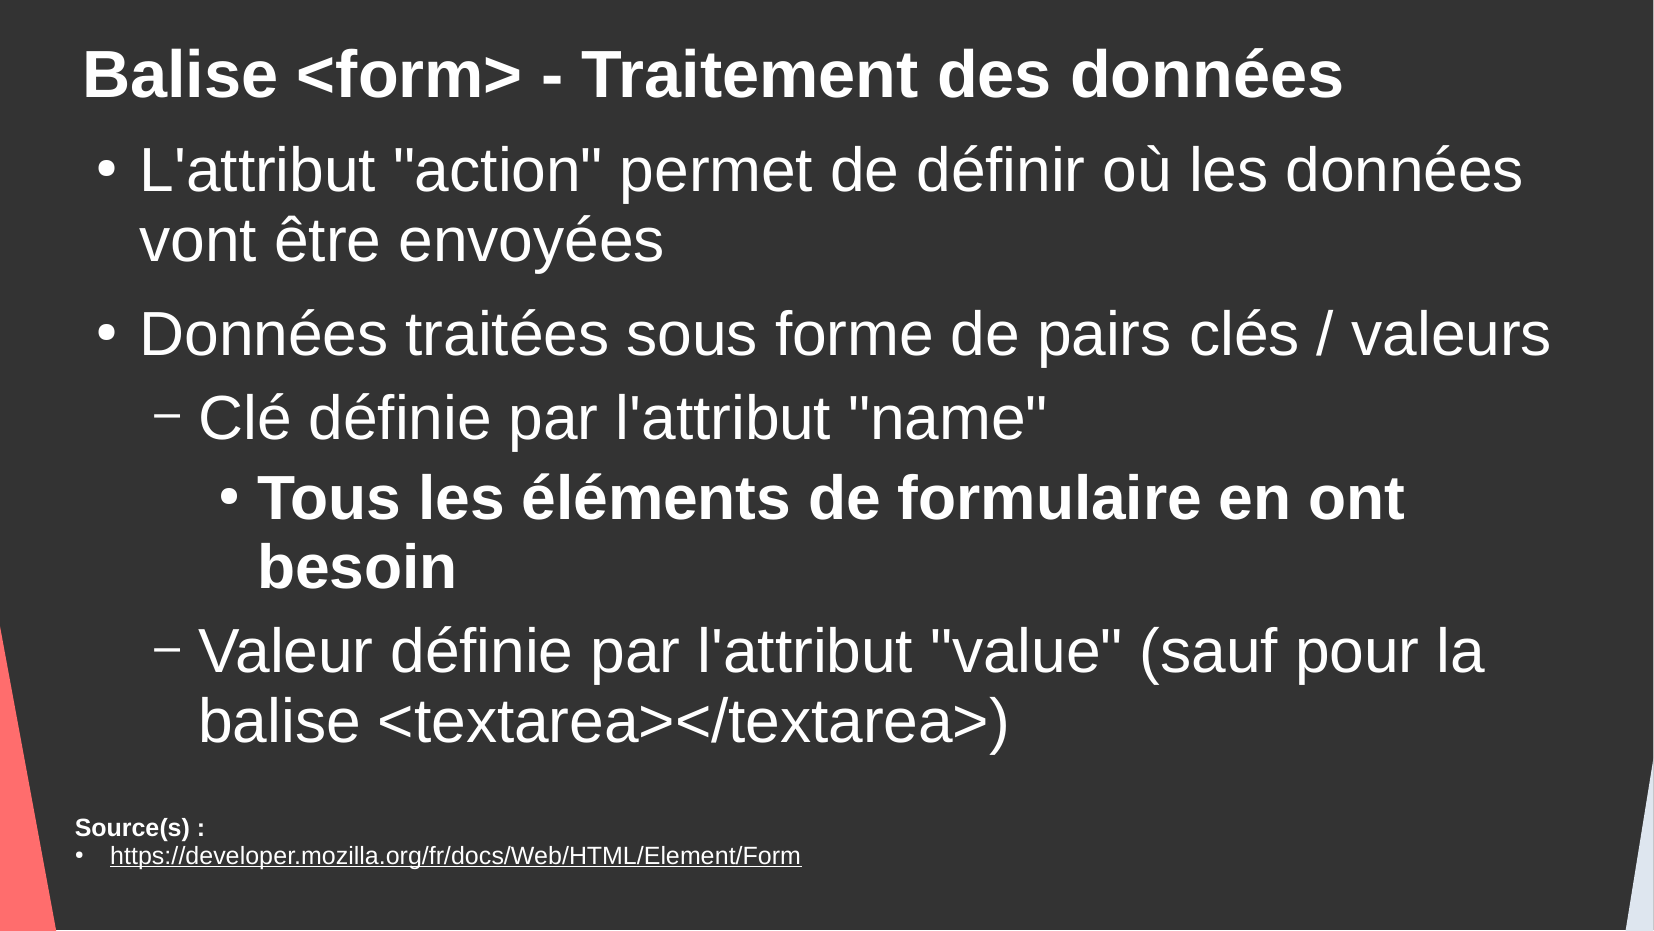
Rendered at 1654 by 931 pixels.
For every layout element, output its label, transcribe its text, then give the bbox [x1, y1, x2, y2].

text_box [1625, 754, 1654, 931]
title Balise <form> - Traitement des données [82, 37, 1571, 114]
text_box [0, 626, 57, 931]
text_box Source(s) : https://developer.mozilla.org/fr/docs/Web/HTML/Element/Form [60, 806, 1546, 877]
list L'attribut "action" permet de définir où les données vont être envoyées Données traitées sous forme de pairs clés / valeurs Clé définie par l'attribut "name" Tous les éléments de formulaire en ont besoin Valeur définie par l'attribut "value" (sauf pour la balise <textarea></textarea>) [80, 135, 1605, 756]
